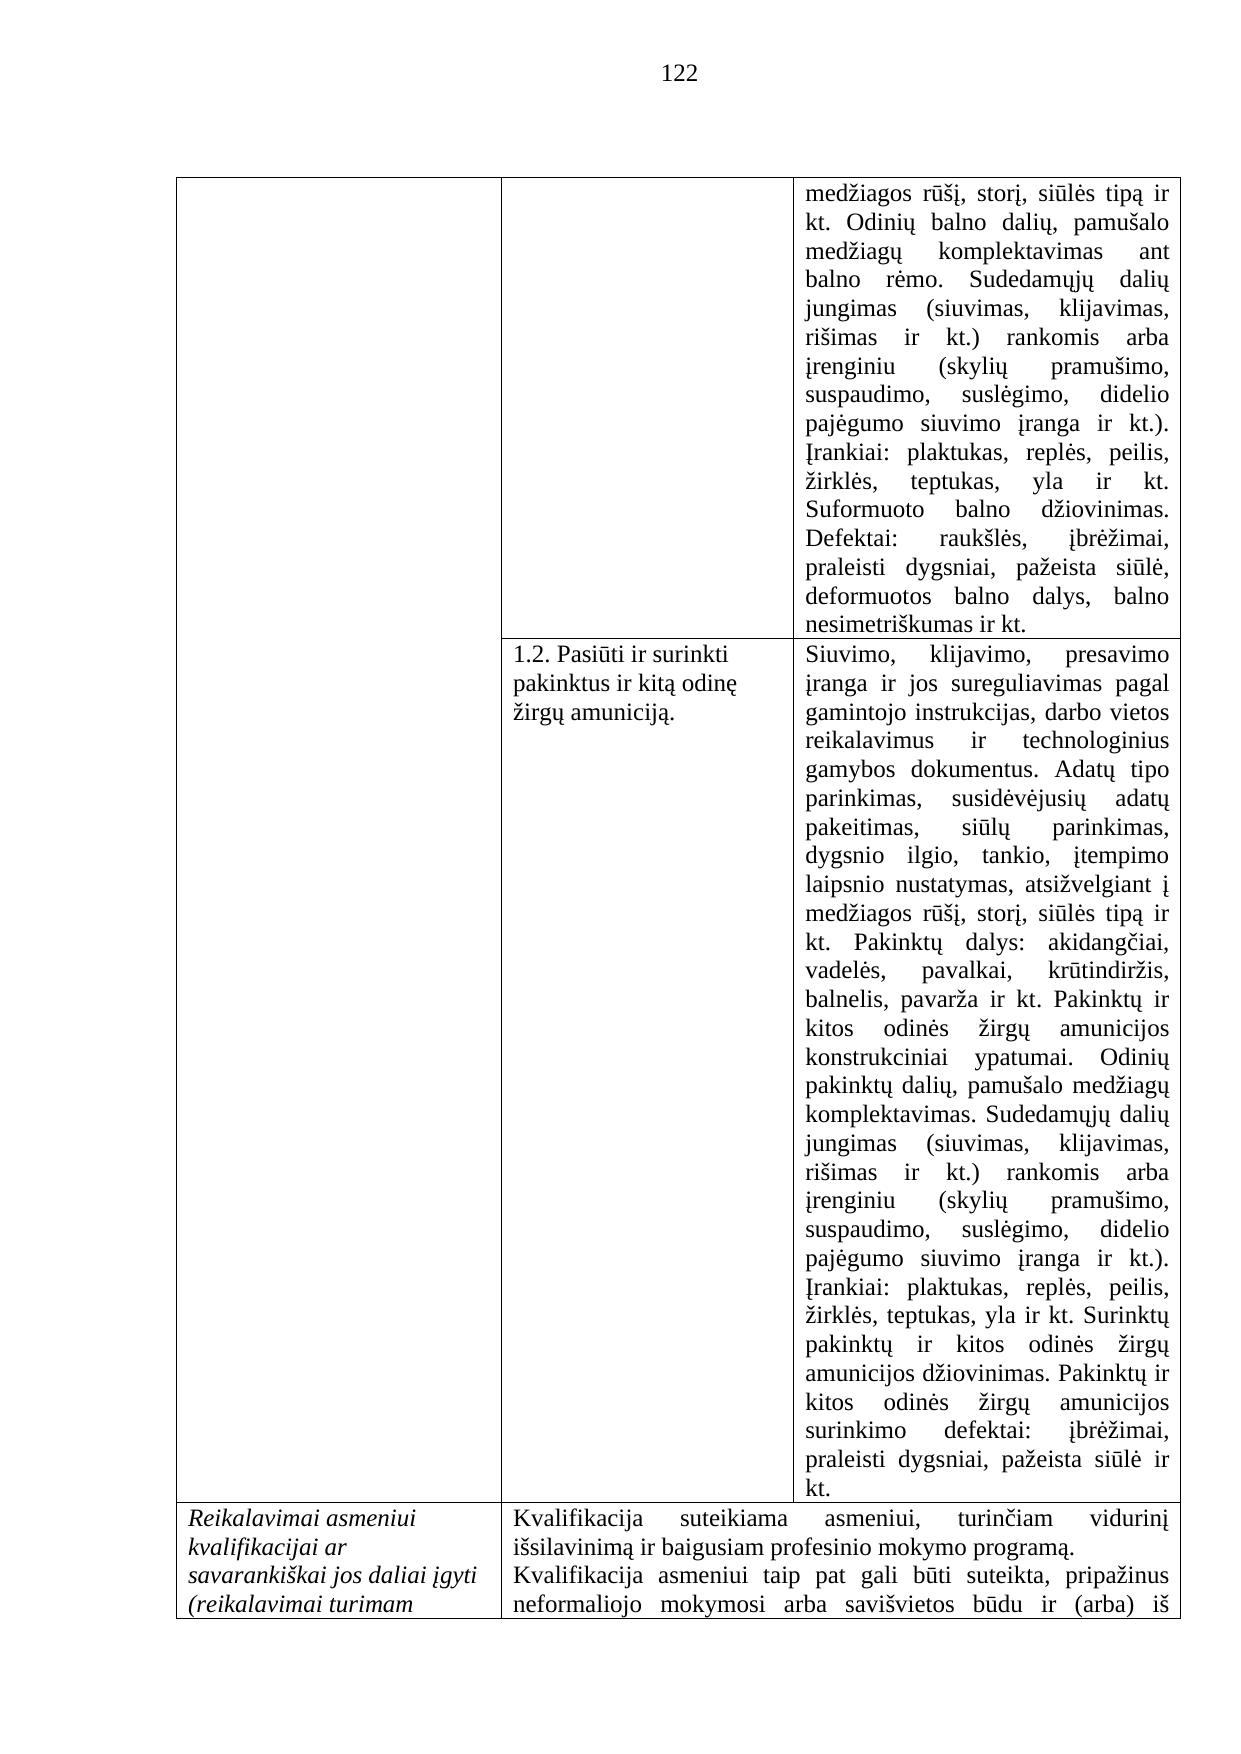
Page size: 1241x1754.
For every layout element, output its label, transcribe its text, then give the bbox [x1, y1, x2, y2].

table_cell [177, 178, 501, 1502]
table_cell Reikalavimai asmeniui kvalifikacijai ar savarankiškai jos daliai įgyti (reikalavimai turimam [177, 1503, 501, 1618]
table_cell Siuvimo, klijavimo, presavimo įranga ir jos sureguliavimas pagal gamintojo instrukcijas, darbo vietos reikalavimus ir technologinius gamybos dokumentus. Adatų tipo parinkimas, susidėvėjusių adatų pakeitimas, siūlų parinkimas, dygsnio ilgio, tankio, įtempimo laipsnio nustatymas, atsižvelgiant į medžiagos rūšį, storį, siūlės tipą ir kt. Pakinktų dalys: akidangčiai, vadelės, pavalkai, krūtindiržis, balnelis, pavarža ir kt. Pakinktų ir kitos odinės žirgų amunicijos konstrukciniai ypatumai. Odinių pakinktų dalių, pamušalo medžiagų komplektavimas. Sudedamųjų dalių jungimas (siuvimas, klijavimas, rišimas ir kt.) rankomis arba įrenginiu (skylių pramušimo, suspaudimo, suslėgimo, didelio pajėgumo siuvimo įranga ir kt.). Įrankiai: plaktukas, replės, peilis, žirklės, teptukas, yla ir kt. Surinktų pakinktų ir kitos odinės žirgų amunicijos džiovinimas. Pakinktų ir kitos odinės žirgų amunicijos surinkimo defektai: įbrėžimai, praleisti dygsniai, pažeista siūlė ir kt. [794, 639, 1180, 1502]
table_cell [502, 178, 793, 638]
table_cell 1.2. Pasiūti ir surinkti pakinktus ir kitą odinę žirgų amuniciją. [502, 639, 793, 1502]
table_cell medžiagos rūšį, storį, siūlės tipą ir kt. Odinių balno dalių, pamušalo medžiagų komplektavimas ant balno rėmo. Sudedamųjų dalių jungimas (siuvimas, klijavimas, rišimas ir kt.) rankomis arba įrenginiu (skylių pramušimo, suspaudimo, suslėgimo, didelio pajėgumo siuvimo įranga ir kt.). Įrankiai: plaktukas, replės, peilis, žirklės, teptukas, yla ir kt. Suformuoto balno džiovinimas. Defektai: raukšlės, įbrėžimai, praleisti dygsniai, pažeista siūlė, deformuotos balno dalys, balno nesimetriškumas ir kt. [794, 178, 1180, 638]
table_cell Kvalifikacija suteikiama asmeniui, turinčiam vidurinį išsilavinimą ir baigusiam profesinio mokymo programą. Kvalifikacija asmeniui taip pat gali būti suteikta, pripažinus neformaliojo mokymosi arba savišvietos būdu ir (arba) iš [502, 1503, 1180, 1618]
